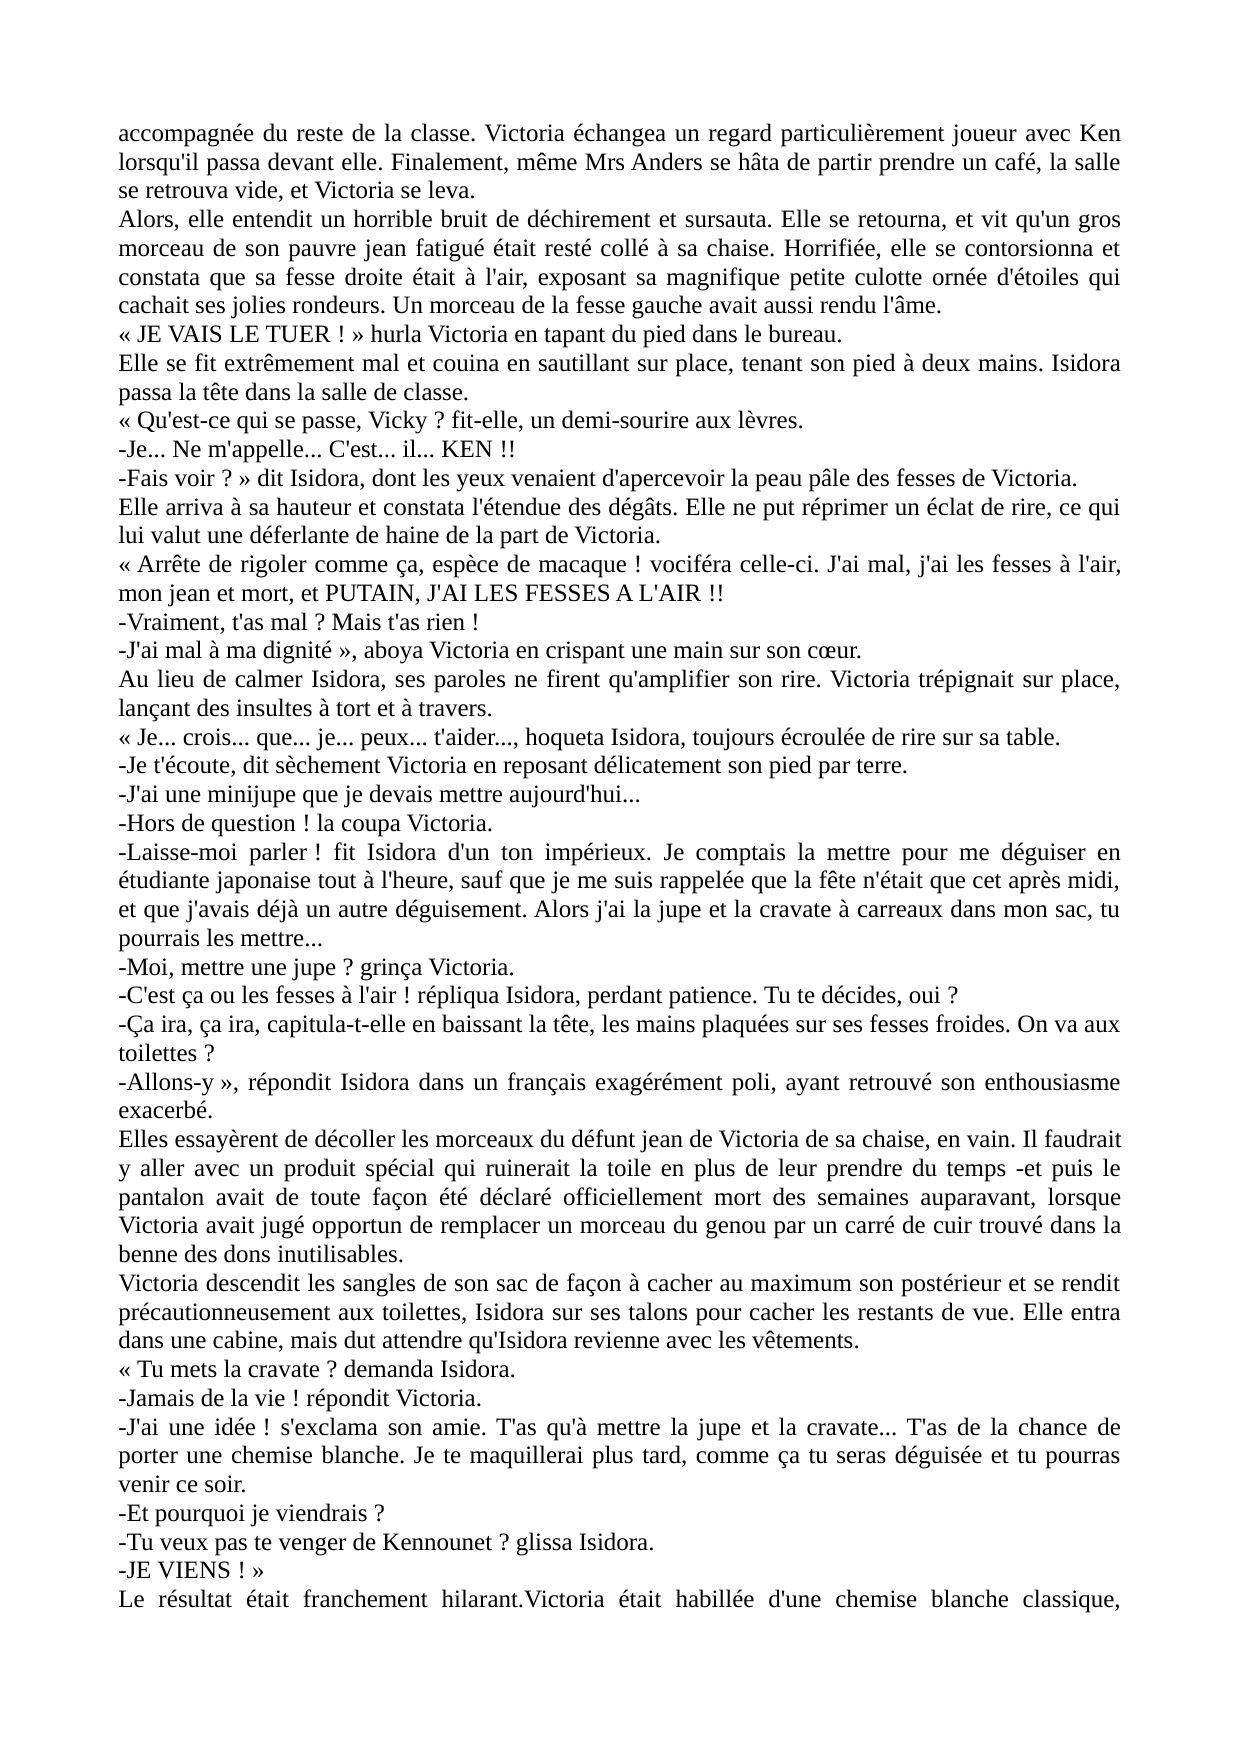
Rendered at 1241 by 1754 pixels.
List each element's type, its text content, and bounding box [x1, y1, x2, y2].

text Victoria descendit les sangles de son sac de façon à cacher au maximum son postérieur et se rendit précautionneusement aux toilettes, Isidora sur ses talons pour cacher les restants de vue. Elle entra dans une cabine, mais dut attendre qu'Isidora revienne avec les vêtements. [118, 1268, 1122, 1354]
text -Jamais de la vie ! répondit Victoria. [118, 1383, 1122, 1412]
text -Fais voir ? » dit Isidora, dont les yeux venaient d'apercevoir la peau pâle des fesses de Victoria. [118, 463, 1122, 492]
text -JE VIENS ! » [118, 1556, 1122, 1584]
text accompagnée du reste de la classe. Victoria échangea un regard particulièrement joueur avec Ken lorsqu'il passa devant elle. Finalement, même Mrs Anders se hâta de partir prendre un café, la salle se retrouva vide, et Victoria se leva. [118, 118, 1122, 204]
text -Moi, mettre une jupe ? grinça Victoria. [118, 952, 1122, 981]
text -Je... Ne m'appelle... C'est... il... KEN !! [118, 434, 1122, 463]
text « JE VAIS LE TUER ! » hurla Victoria en tapant du pied dans le bureau. [118, 319, 1122, 348]
text Alors, elle entendit un horrible bruit de déchirement et sursauta. Elle se retourna, et vit qu'un gros morceau de son pauvre jean fatigué était resté collé à sa chaise. Horrifiée, elle se contorsionna et constata que sa fesse droite était à l'air, exposant sa magnifique petite culotte ornée d'étoiles qui cachait ses jolies rondeurs. Un morceau de la fesse gauche avait aussi rendu l'âme. [118, 204, 1122, 319]
text « Qu'est-ce qui se passe, Vicky ? fit-elle, un demi-sourire aux lèvres. [118, 406, 1122, 434]
text -J'ai mal à ma dignité », aboya Victoria en crispant une main sur son cœur. [118, 636, 1122, 664]
text -Je t'écoute, dit sèchement Victoria en reposant délicatement son pied par terre. [118, 751, 1122, 779]
text -Vraiment, t'as mal ? Mais t'as rien ! [118, 607, 1122, 636]
text « Tu mets la cravate ? demanda Isidora. [118, 1354, 1122, 1383]
text -Tu veux pas te venger de Kennounet ? glissa Isidora. [118, 1527, 1122, 1556]
text -J'ai une minijupe que je devais mettre aujourd'hui... [118, 779, 1122, 808]
text Elle se fit extrêmement mal et couina en sautillant sur place, tenant son pied à deux mains. Isidora passa la tête dans la salle de classe. [118, 348, 1122, 406]
text -Laisse-moi parler ! fit Isidora d'un ton impérieux. Je comptais la mettre pour me déguiser en étudiante japonaise tout à l'heure, sauf que je me suis rappelée que la fête n'était que cet après midi, et que j'avais déjà un autre déguisement. Alors j'ai la jupe et la cravate à carreaux dans mon sac, tu pourrais les mettre... [118, 837, 1122, 952]
text Au lieu de calmer Isidora, ses paroles ne firent qu'amplifier son rire. Victoria trépignait sur place, lançant des insultes à tort et à travers. [118, 664, 1122, 722]
text -Ça ira, ça ira, capitula-t-elle en baissant la tête, les mains plaquées sur ses fesses froides. On va aux toilettes ? [118, 1009, 1122, 1067]
text Le résultat était franchement hilarant.Victoria était habillée d'une chemise blanche classique, [118, 1584, 1122, 1613]
text « Je... crois... que... je... peux... t'aider..., hoqueta Isidora, toujours écroulée de rire sur sa table. [118, 722, 1122, 751]
text Elle arriva à sa hauteur et constata l'étendue des dégâts. Elle ne put réprimer un éclat de rire, ce qui lui valut une déferlante de haine de la part de Victoria. [118, 492, 1122, 549]
text « Arrête de rigoler comme ça, espèce de macaque ! vociféra celle-ci. J'ai mal, j'ai les fesses à l'air, mon jean et mort, et PUTAIN, J'AI LES FESSES A L'AIR !! [118, 549, 1122, 607]
text -C'est ça ou les fesses à l'air ! répliqua Isidora, perdant patience. Tu te décides, oui ? [118, 981, 1122, 1009]
text -Allons-y », répondit Isidora dans un français exagérément poli, ayant retrouvé son enthousiasme exacerbé. [118, 1067, 1122, 1124]
text -J'ai une idée ! s'exclama son amie. T'as qu'à mettre la jupe et la cravate... T'as de la chance de porter une chemise blanche. Je te maquillerai plus tard, comme ça tu seras déguisée et tu pourras venir ce soir. [118, 1412, 1122, 1498]
text Elles essayèrent de décoller les morceaux du défunt jean de Victoria de sa chaise, en vain. Il faudrait y aller avec un produit spécial qui ruinerait la toile en plus de leur prendre du temps -et puis le pantalon avait de toute façon été déclaré officiellement mort des semaines auparavant, lorsque Victoria avait jugé opportun de remplacer un morceau du genou par un carré de cuir trouvé dans la benne des dons inutilisables. [118, 1124, 1122, 1268]
text -Et pourquoi je viendrais ? [118, 1498, 1122, 1527]
text -Hors de question ! la coupa Victoria. [118, 808, 1122, 837]
